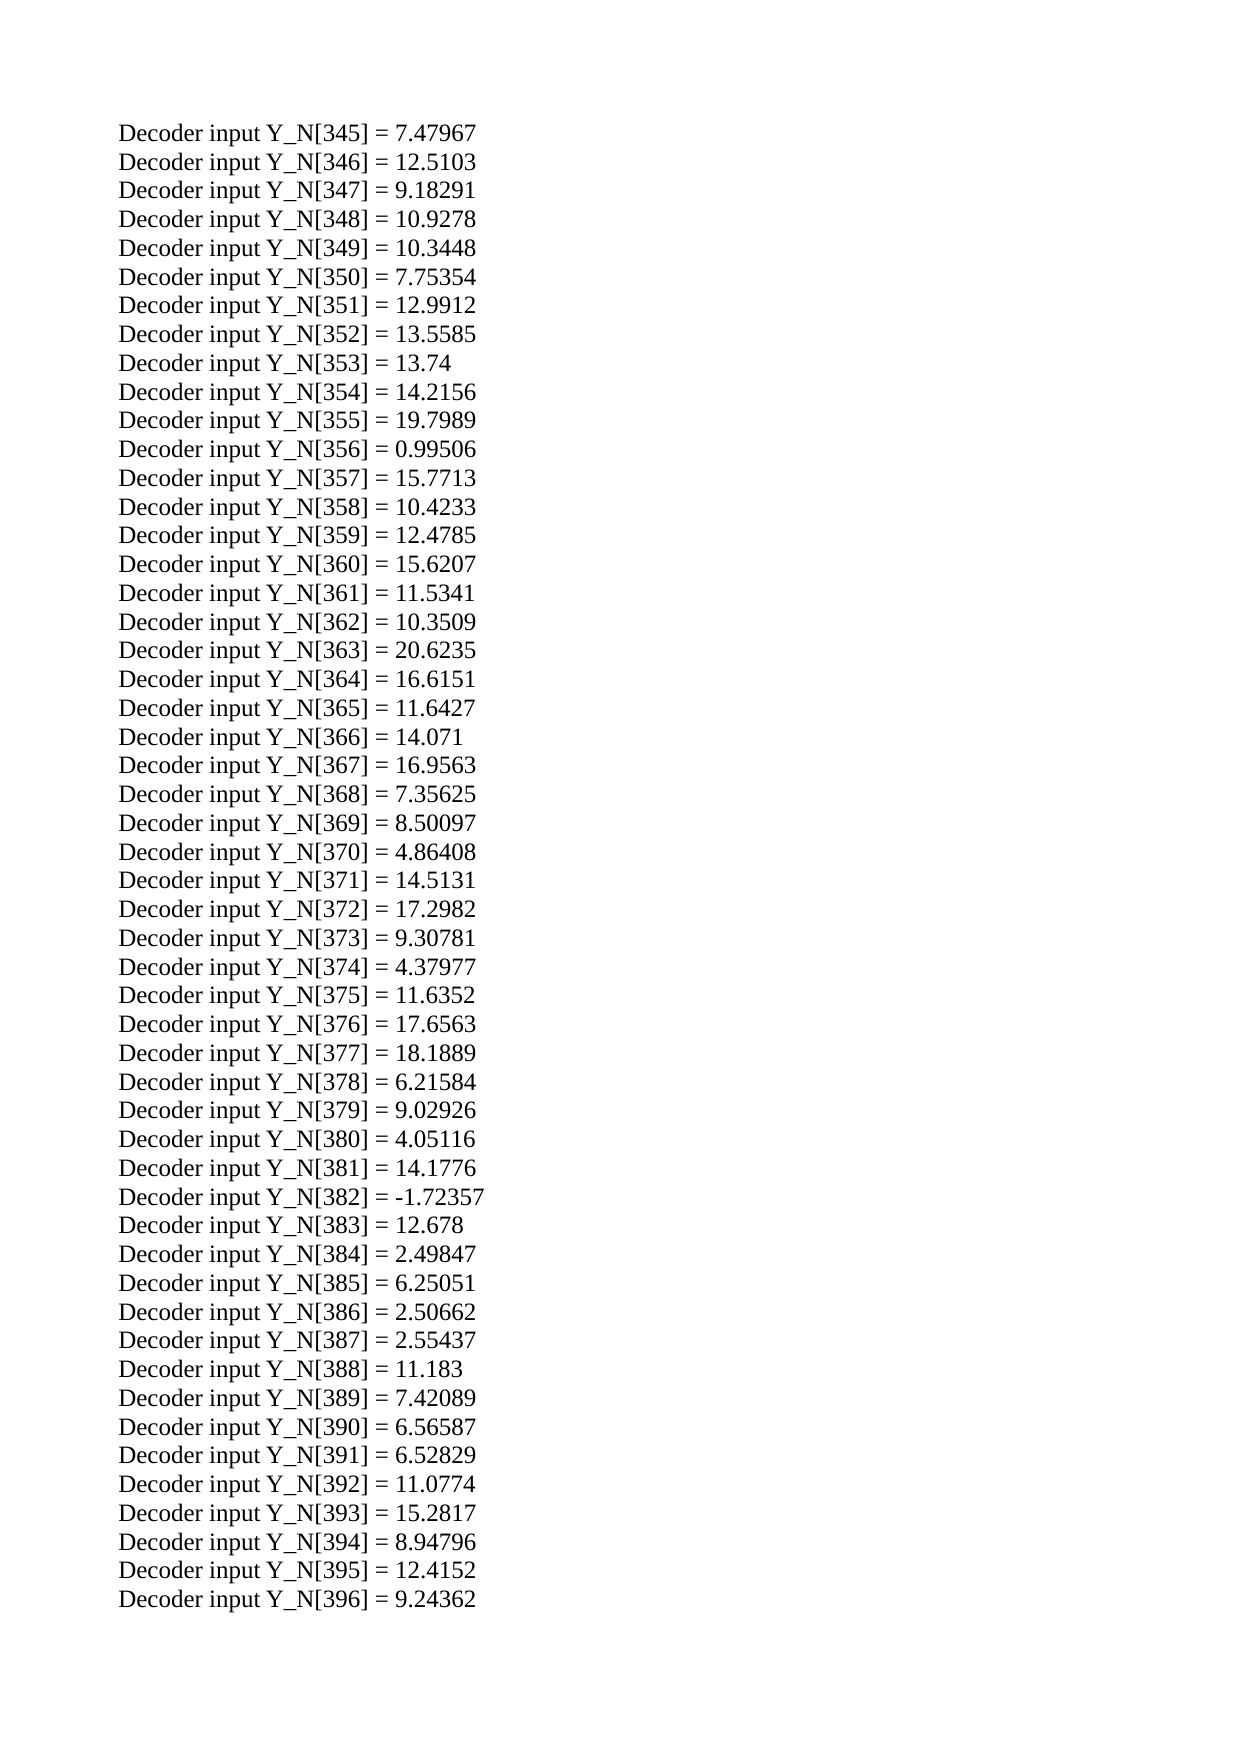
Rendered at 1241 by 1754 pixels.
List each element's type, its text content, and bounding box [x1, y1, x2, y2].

text Decoder input Y_N[372] = 17.2982 [118, 894, 1122, 923]
text Decoder input Y_N[349] = 10.3448 [118, 233, 1122, 262]
text Decoder input Y_N[363] = 20.6235 [118, 636, 1122, 664]
text Decoder input Y_N[348] = 10.9278 [118, 204, 1122, 233]
text Decoder input Y_N[381] = 14.1776 [118, 1153, 1122, 1182]
text Decoder input Y_N[354] = 14.2156 [118, 377, 1122, 406]
text Decoder input Y_N[379] = 9.02926 [118, 1096, 1122, 1124]
text Decoder input Y_N[387] = 2.55437 [118, 1326, 1122, 1354]
text Decoder input Y_N[390] = 6.56587 [118, 1412, 1122, 1441]
text Decoder input Y_N[359] = 12.4785 [118, 521, 1122, 549]
text Decoder input Y_N[383] = 12.678 [118, 1211, 1122, 1239]
text Decoder input Y_N[364] = 16.6151 [118, 664, 1122, 693]
text Decoder input Y_N[358] = 10.4233 [118, 492, 1122, 521]
text Decoder input Y_N[352] = 13.5585 [118, 319, 1122, 348]
text Decoder input Y_N[346] = 12.5103 [118, 147, 1122, 176]
text Decoder input Y_N[356] = 0.99506 [118, 434, 1122, 463]
text Decoder input Y_N[373] = 9.30781 [118, 923, 1122, 952]
text Decoder input Y_N[388] = 11.183 [118, 1354, 1122, 1383]
text Decoder input Y_N[357] = 15.7713 [118, 463, 1122, 492]
text Decoder input Y_N[370] = 4.86408 [118, 837, 1122, 866]
text Decoder input Y_N[366] = 14.071 [118, 722, 1122, 751]
text Decoder input Y_N[347] = 9.18291 [118, 176, 1122, 204]
text Decoder input Y_N[351] = 12.9912 [118, 291, 1122, 319]
text Decoder input Y_N[386] = 2.50662 [118, 1297, 1122, 1326]
text Decoder input Y_N[353] = 13.74 [118, 348, 1122, 377]
text Decoder input Y_N[393] = 15.2817 [118, 1498, 1122, 1527]
text Decoder input Y_N[374] = 4.37977 [118, 952, 1122, 981]
text Decoder input Y_N[375] = 11.6352 [118, 981, 1122, 1009]
text Decoder input Y_N[371] = 14.5131 [118, 866, 1122, 894]
text Decoder input Y_N[369] = 8.50097 [118, 808, 1122, 837]
text Decoder input Y_N[394] = 8.94796 [118, 1527, 1122, 1556]
text Decoder input Y_N[385] = 6.25051 [118, 1268, 1122, 1297]
text Decoder input Y_N[355] = 19.7989 [118, 406, 1122, 434]
text Decoder input Y_N[392] = 11.0774 [118, 1469, 1122, 1498]
text Decoder input Y_N[395] = 12.4152 [118, 1556, 1122, 1584]
text Decoder input Y_N[380] = 4.05116 [118, 1124, 1122, 1153]
text Decoder input Y_N[389] = 7.42089 [118, 1383, 1122, 1412]
text Decoder input Y_N[345] = 7.47967 [118, 118, 1122, 147]
text Decoder input Y_N[367] = 16.9563 [118, 751, 1122, 779]
text Decoder input Y_N[377] = 18.1889 [118, 1038, 1122, 1067]
text Decoder input Y_N[362] = 10.3509 [118, 607, 1122, 636]
text Decoder input Y_N[382] = -1.72357 [118, 1182, 1122, 1211]
text Decoder input Y_N[378] = 6.21584 [118, 1067, 1122, 1096]
text Decoder input Y_N[368] = 7.35625 [118, 779, 1122, 808]
text Decoder input Y_N[350] = 7.75354 [118, 262, 1122, 291]
text Decoder input Y_N[384] = 2.49847 [118, 1239, 1122, 1268]
text Decoder input Y_N[365] = 11.6427 [118, 693, 1122, 722]
text Decoder input Y_N[396] = 9.24362 [118, 1584, 1122, 1613]
text Decoder input Y_N[360] = 15.6207 [118, 549, 1122, 578]
text Decoder input Y_N[376] = 17.6563 [118, 1009, 1122, 1038]
text Decoder input Y_N[391] = 6.52829 [118, 1441, 1122, 1469]
text Decoder input Y_N[361] = 11.5341 [118, 578, 1122, 607]
